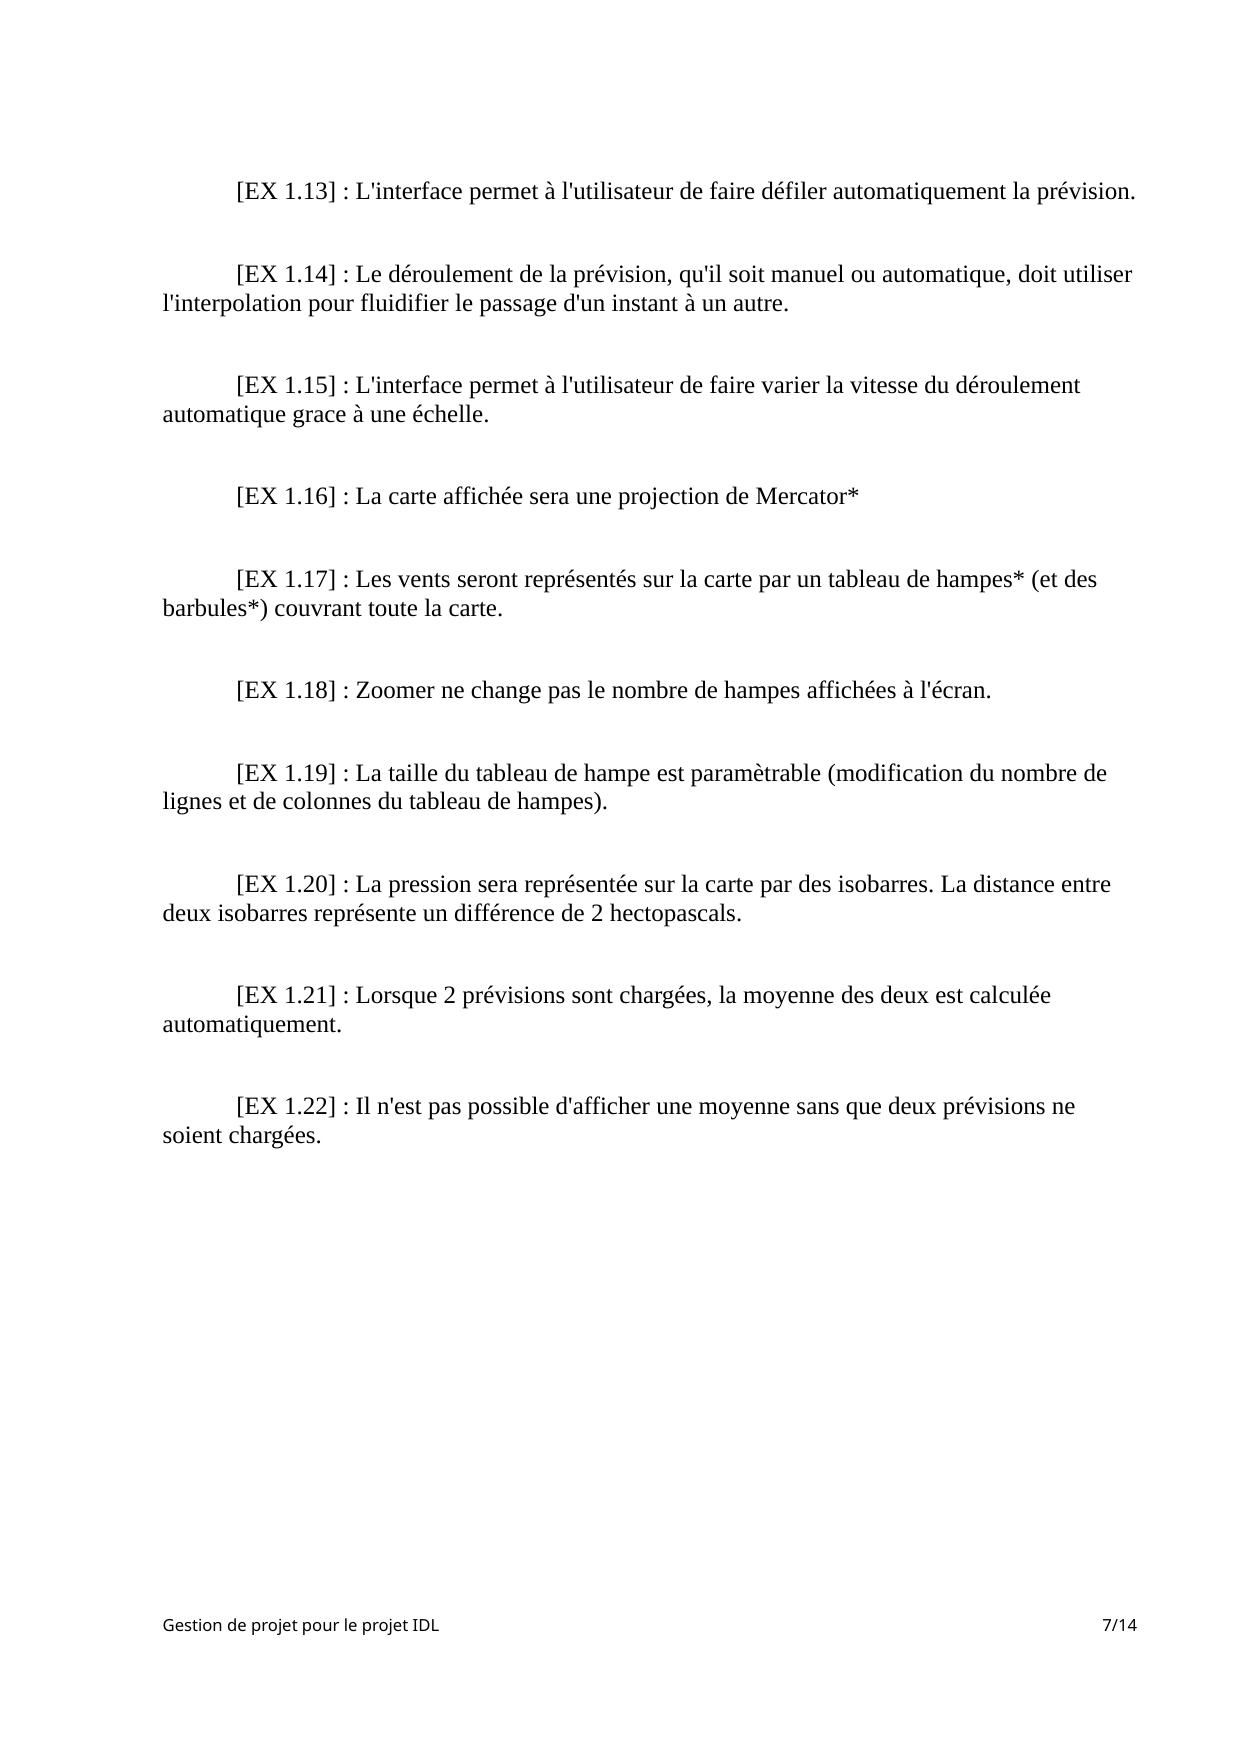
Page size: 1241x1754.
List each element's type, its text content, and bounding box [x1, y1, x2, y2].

text [EX 1.21] : Lorsque 2 prévisions sont chargées, la moyenne des deux est calculée automatiquement. [162, 980, 1137, 1038]
text [EX 1.15] : L'interface permet à l'utilisateur de faire varier la vitesse du déroulement automatique grace à une échelle. [162, 370, 1137, 428]
text [EX 1.22] : Il n'est pas possible d'afficher une moyenne sans que deux prévisions ne soient chargées. [162, 1091, 1137, 1149]
text [EX 1.20] : La pression sera représentée sur la carte par des isobarres. La distance entre deux isobarres représente un différence de 2 hectopascals. [162, 869, 1137, 926]
text [EX 1.18] : Zoomer ne change pas le nombre de hampes affichées à l'écran. [162, 675, 1137, 704]
text [EX 1.13] : L'interface permet à l'utilisateur de faire défiler automatiquement la prévision. [162, 176, 1137, 205]
text [EX 1.19] : La taille du tableau de hampe est paramètrable (modification du nombre de lignes et de colonnes du tableau de hampes). [162, 758, 1137, 815]
text [EX 1.17] : Les vents seront représentés sur la carte par un tableau de hampes* (et des barbules*) couvrant toute la carte. [162, 564, 1137, 621]
text [EX 1.16] : La carte affichée sera une projection de Mercator* [162, 481, 1137, 510]
text [EX 1.14] : Le déroulement de la prévision, qu'il soit manuel ou automatique, doit utiliser l'interpolation pour fluidifier le passage d'un instant à un autre. [162, 259, 1137, 316]
